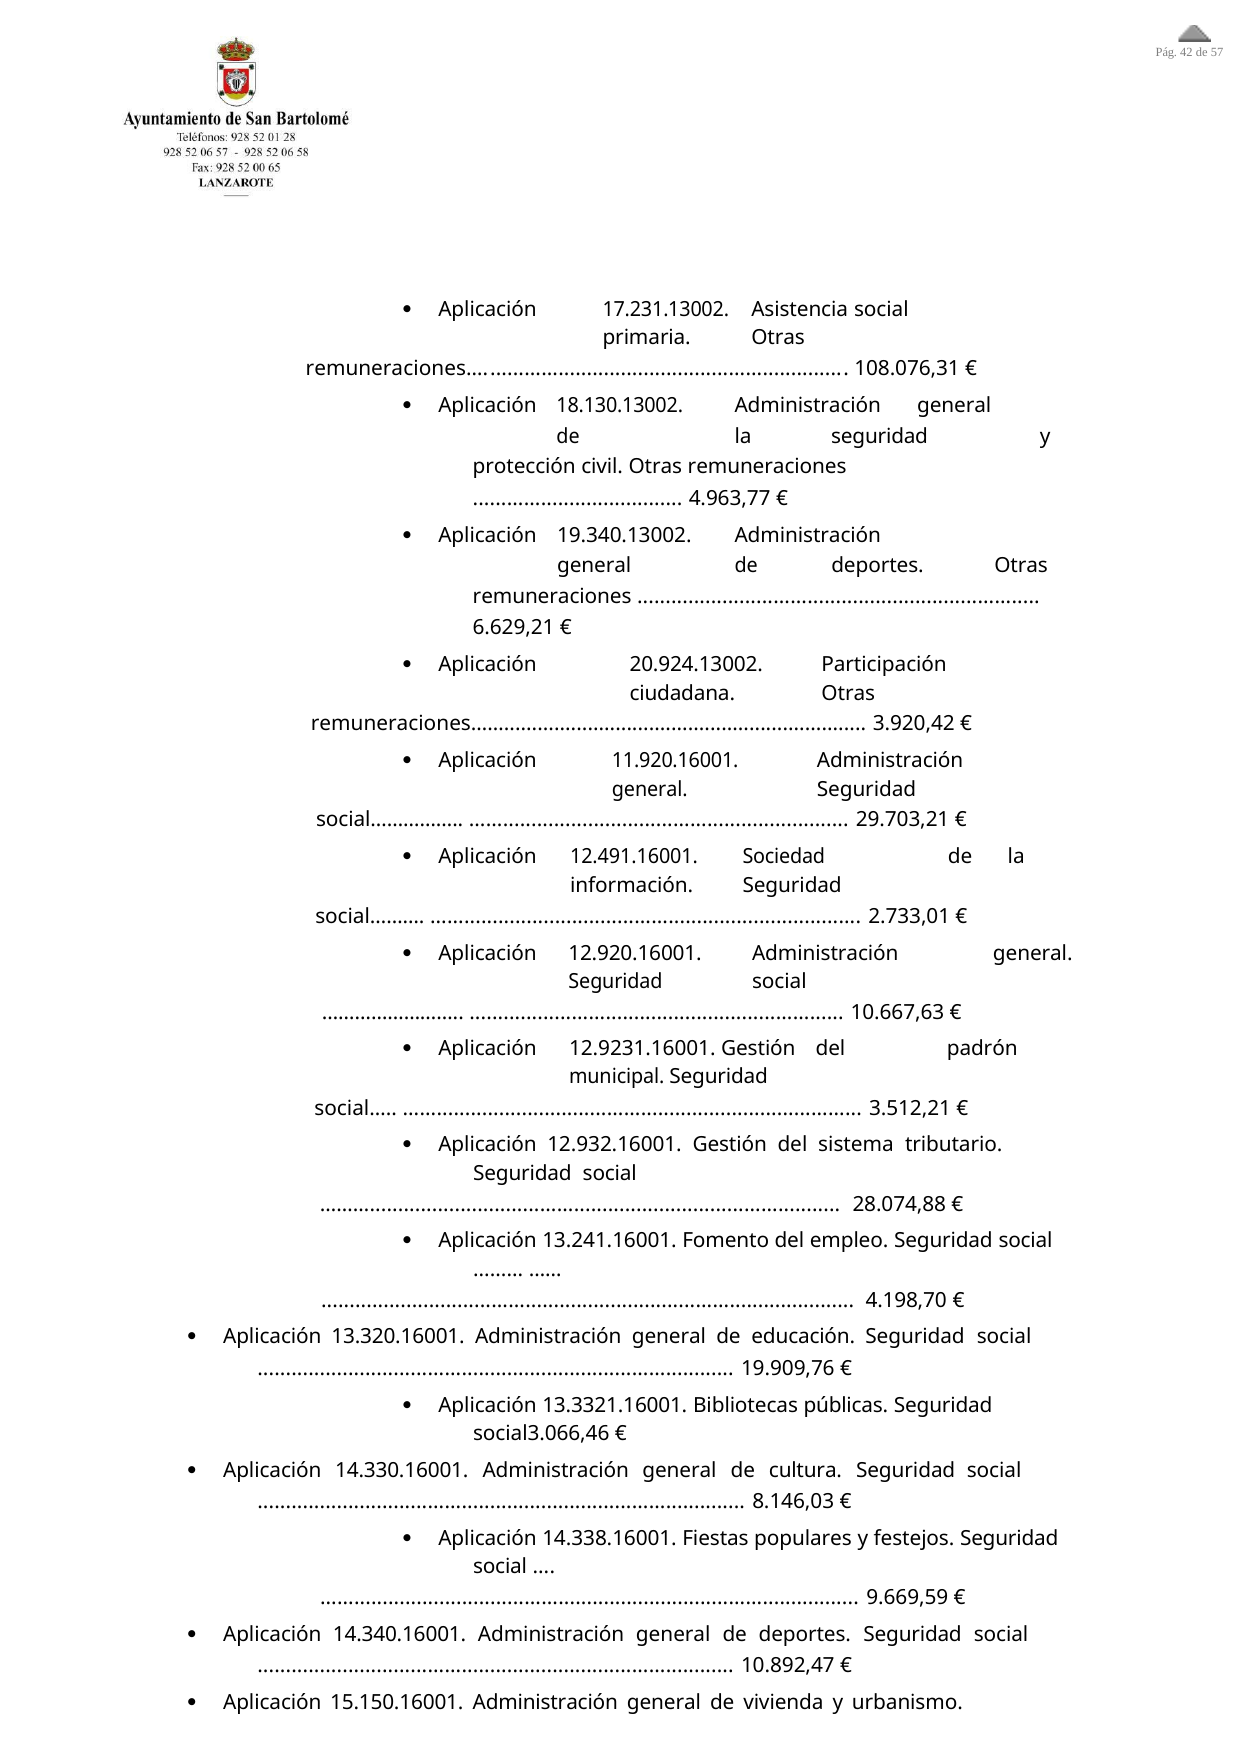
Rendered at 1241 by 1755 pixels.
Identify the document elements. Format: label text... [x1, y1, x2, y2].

list Aplicación 18.130.13002. Administración general de la seguridad y protección civil. Otras remuneraciones ..................................... 4.963,77 € [403, 390, 1052, 511]
text remuneraciones……................................................................. 3.920,42 € [259, 708, 1023, 737]
text ............................................................................................... 9.669,59 € [259, 1582, 1026, 1611]
list Aplicación 14.330.16001. Administración general de cultura. Seguridad social ...................................................................................... 8.146,03 € [188, 1455, 1046, 1514]
list Aplicación 12.932.16001. Gestión del sistema tributario. Seguridad social [403, 1129, 1079, 1186]
text ………................................................................................... 28.074,88 € [259, 1189, 1024, 1217]
text remuneraciones…................................................................ 108.076,31 € [259, 353, 1023, 381]
list Aplicación 11.920.16001. Administración general. Seguridad [403, 745, 1079, 802]
text social….. ................................................................................. 3.512,21 € [259, 1093, 1023, 1121]
list Aplicación 12.491.16001. Sociedad de la información. Seguridad [403, 841, 1079, 898]
list Aplicación 12.920.16001. Administración general. Seguridad social [403, 938, 1079, 994]
list Aplicación 14.340.16001. Administración general de deportes. Seguridad social .................................................................................... 10.892,47 € [188, 1619, 1046, 1678]
list Aplicación 15.150.16001. Administración general de vivienda y urbanismo. [188, 1687, 1046, 1715]
list Aplicación 13.3321.16001. Bibliotecas públicas. Seguridad social3.066,46 € [403, 1390, 1079, 1447]
text social…………….. ................................................................... 29.703,21 € [259, 804, 1023, 833]
list Aplicación 20.924.13002. Participación ciudadana. Otras [403, 649, 1079, 706]
list Aplicación 14.338.16001. Fiestas populares y festejos. Seguridad social .... [403, 1523, 1079, 1579]
list Aplicación 17.231.13002. Asistencia social primaria. Otras [403, 294, 1079, 351]
text …………………….. .................................................................. 10.667,63 € [259, 997, 1024, 1025]
list Aplicación 13.241.16001. Fomento del empleo. Seguridad social ......... …… [403, 1226, 1079, 1282]
list Aplicación 19.340.13002. Administración general de deportes. Otras remuneraciones ....................................................................... 6.629,21 € [403, 520, 1052, 641]
list Aplicación 13.320.16001. Administración general de educación. Seguridad social .................................................................................... 19.909,76 € [188, 1321, 1046, 1381]
text social………. ............................................................................ 2.733,01 € [259, 901, 1023, 929]
text .............................................................................................. 4.198,70 € [259, 1285, 1026, 1313]
list Aplicación 12.9231.16001. Gestión del padrón municipal. Seguridad [403, 1033, 1079, 1090]
